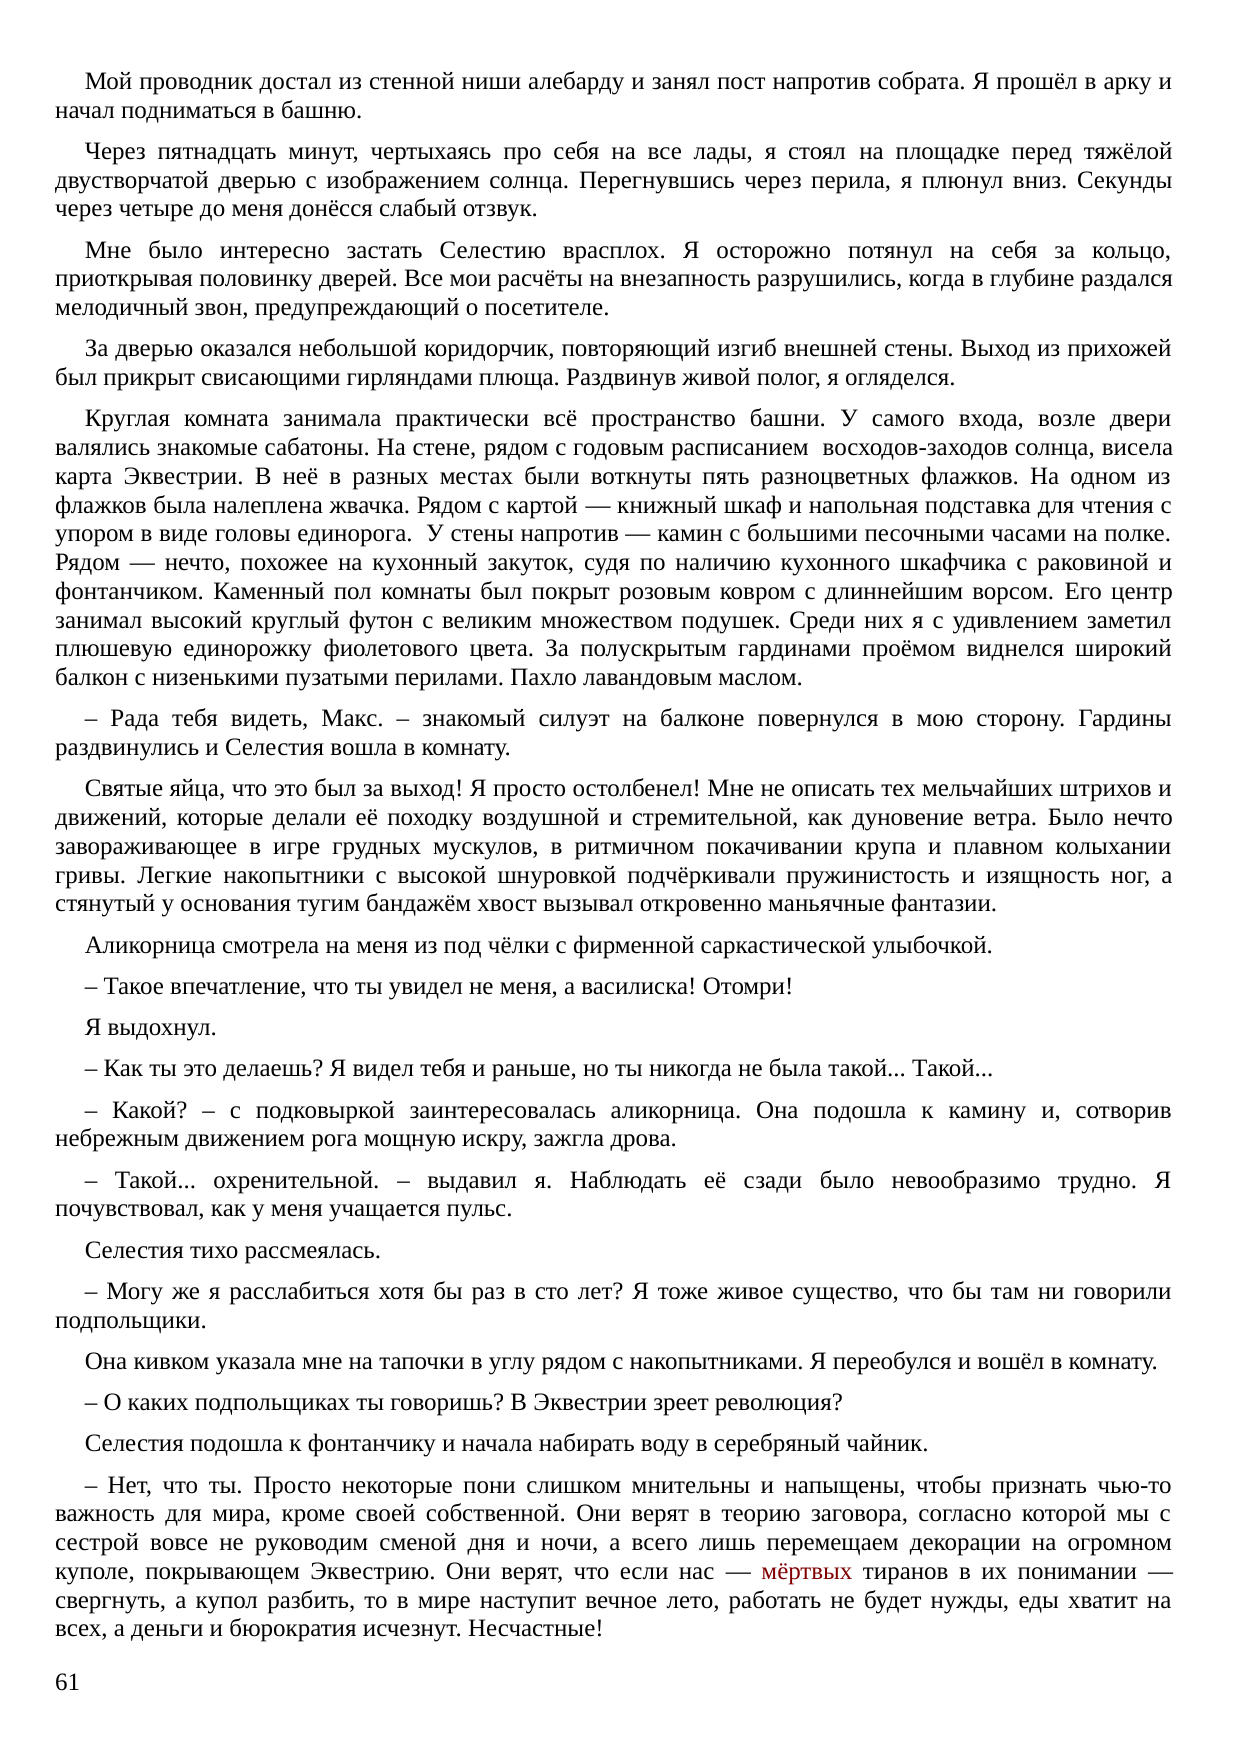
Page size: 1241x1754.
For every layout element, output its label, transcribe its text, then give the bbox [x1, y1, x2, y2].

text Мой проводник достал из стенной ниши алебарду и занял пост напротив собрата. Я прошёл в арку и начал подниматься в башню. [55, 66, 1173, 123]
text Святые яйца, что это был за выход! Я просто остолбенел! Мне не описать тех мельчайших штрихов и движений, которые делали её походку воздушной и стремительной, как дуновение ветра. Было нечто завораживающее в игре грудных мускулов, в ритмичном покачивании крупа и плавном колыхании гривы. Легкие накопытники с высокой шнуровкой подчёркивали пружинистость и изящность ног, а стянутый у основания тугим бандажём хвост вызывал откровенно маньячные фантазии. [55, 773, 1173, 917]
text – Какой? – с подковыркой заинтересовалась аликорница. Она подошла к камину и, сотворив небрежным движением рога мощную искру, зажгла дрова. [55, 1095, 1173, 1152]
text – Нет, что ты. Просто некоторые пони слишком мнительны и напыщены, чтобы признать чью-то важность для мира, кроме своей собственной. Они верят в теорию заговора, согласно которой мы с сестрой вовсе не руководим сменой дня и ночи, а всего лишь перемещаем декорации на огромном куполе, покрывающем Эквестрию. Они верят, что если нас — мёртвых тиранов в их понимании — свергнуть, а купол разбить, то в мире наступит вечное лето, работать не будет нужды, еды хватит на всех, а деньги и бюрократия исчезнут. Несчастные! [55, 1470, 1173, 1642]
text Через пятнадцать минут, чертыхаясь про себя на все лады, я стоял на площадке перед тяжёлой двустворчатой дверью с изображением солнца. Перегнувшись через перила, я плюнул вниз. Секунды через четыре до меня донёсся слабый отзвук. [55, 136, 1173, 222]
text Я выдохнул. [55, 1012, 1173, 1041]
text Аликорница смотрела на меня из под чёлки с фирменной саркастической улыбочкой. [55, 930, 1173, 958]
text Круглая комната занимала практически всё пространство башни. У самого входа, возле двери валялись знакомые сабатоны. На стене, рядом с годовым расписанием восходов-заходов солнца, висела карта Эквестрии. В неё в разных местах были воткнуты пять разноцветных флажков. На одном из флажков была налеплена жвачка. Рядом с картой — книжный шкаф и напольная подставка для чтения с упором в виде головы единорога. У стены напротив — камин с большими песочными часами на полке. Рядом — нечто, похожее на кухонный закуток, судя по наличию кухонного шкафчика с раковиной и фонтанчиком. Каменный пол комнаты был покрыт розовым ковром с длиннейшим ворсом. Его центр занимал высокий круглый футон с великим множеством подушек. Среди них я с удивлением заметил плюшевую единорожку фиолетового цвета. За полускрытым гардинами проёмом виднелся широкий балкон с низенькими пузатыми перилами. Пахло лавандовым маслом. [55, 403, 1173, 691]
text – Как ты это делаешь? Я видел тебя и раньше, но ты никогда не была такой... Такой... [55, 1053, 1173, 1082]
text – Такое впечатление, что ты увидел не меня, а василиска! Отомри! [55, 971, 1173, 1000]
text – О каких подпольщиках ты говоришь? В Эквестрии зреет революция? [55, 1387, 1173, 1416]
text Селестия тихо рассмеялась. [55, 1235, 1173, 1263]
text За дверью оказался небольшой коридорчик, повторяющий изгиб внешней стены. Выход из прихожей был прикрыт свисающими гирляндами плюща. Раздвинув живой полог, я огляделся. [55, 333, 1173, 391]
text Мне было интересно застать Селестию врасплох. Я осторожно потянул на себя за кольцо, приоткрывая половинку дверей. Все мои расчёты на внезапность разрушились, когда в глубине раздался мелодичный звон, предупреждающий о посетителе. [55, 235, 1173, 321]
text – Могу же я расслабиться хотя бы раз в сто лет? Я тоже живое существо, что бы там ни говорили подпольщики. [55, 1276, 1173, 1333]
text – Такой... охренительной. – выдавил я. Наблюдать её сзади было невообразимо трудно. Я почувствовал, как у меня учащается пульс. [55, 1165, 1173, 1222]
text – Рада тебя видеть, Макс. – знакомый силуэт на балконе повернулся в мою сторону. Гардины раздвинулись и Селестия вошла в комнату. [55, 703, 1173, 761]
text Она кивком указала мне на тапочки в углу рядом с накопытниками. Я переобулся и вошёл в комнату. [55, 1346, 1173, 1375]
text Селестия подошла к фонтанчику и начала набирать воду в серебряный чайник. [55, 1428, 1173, 1457]
